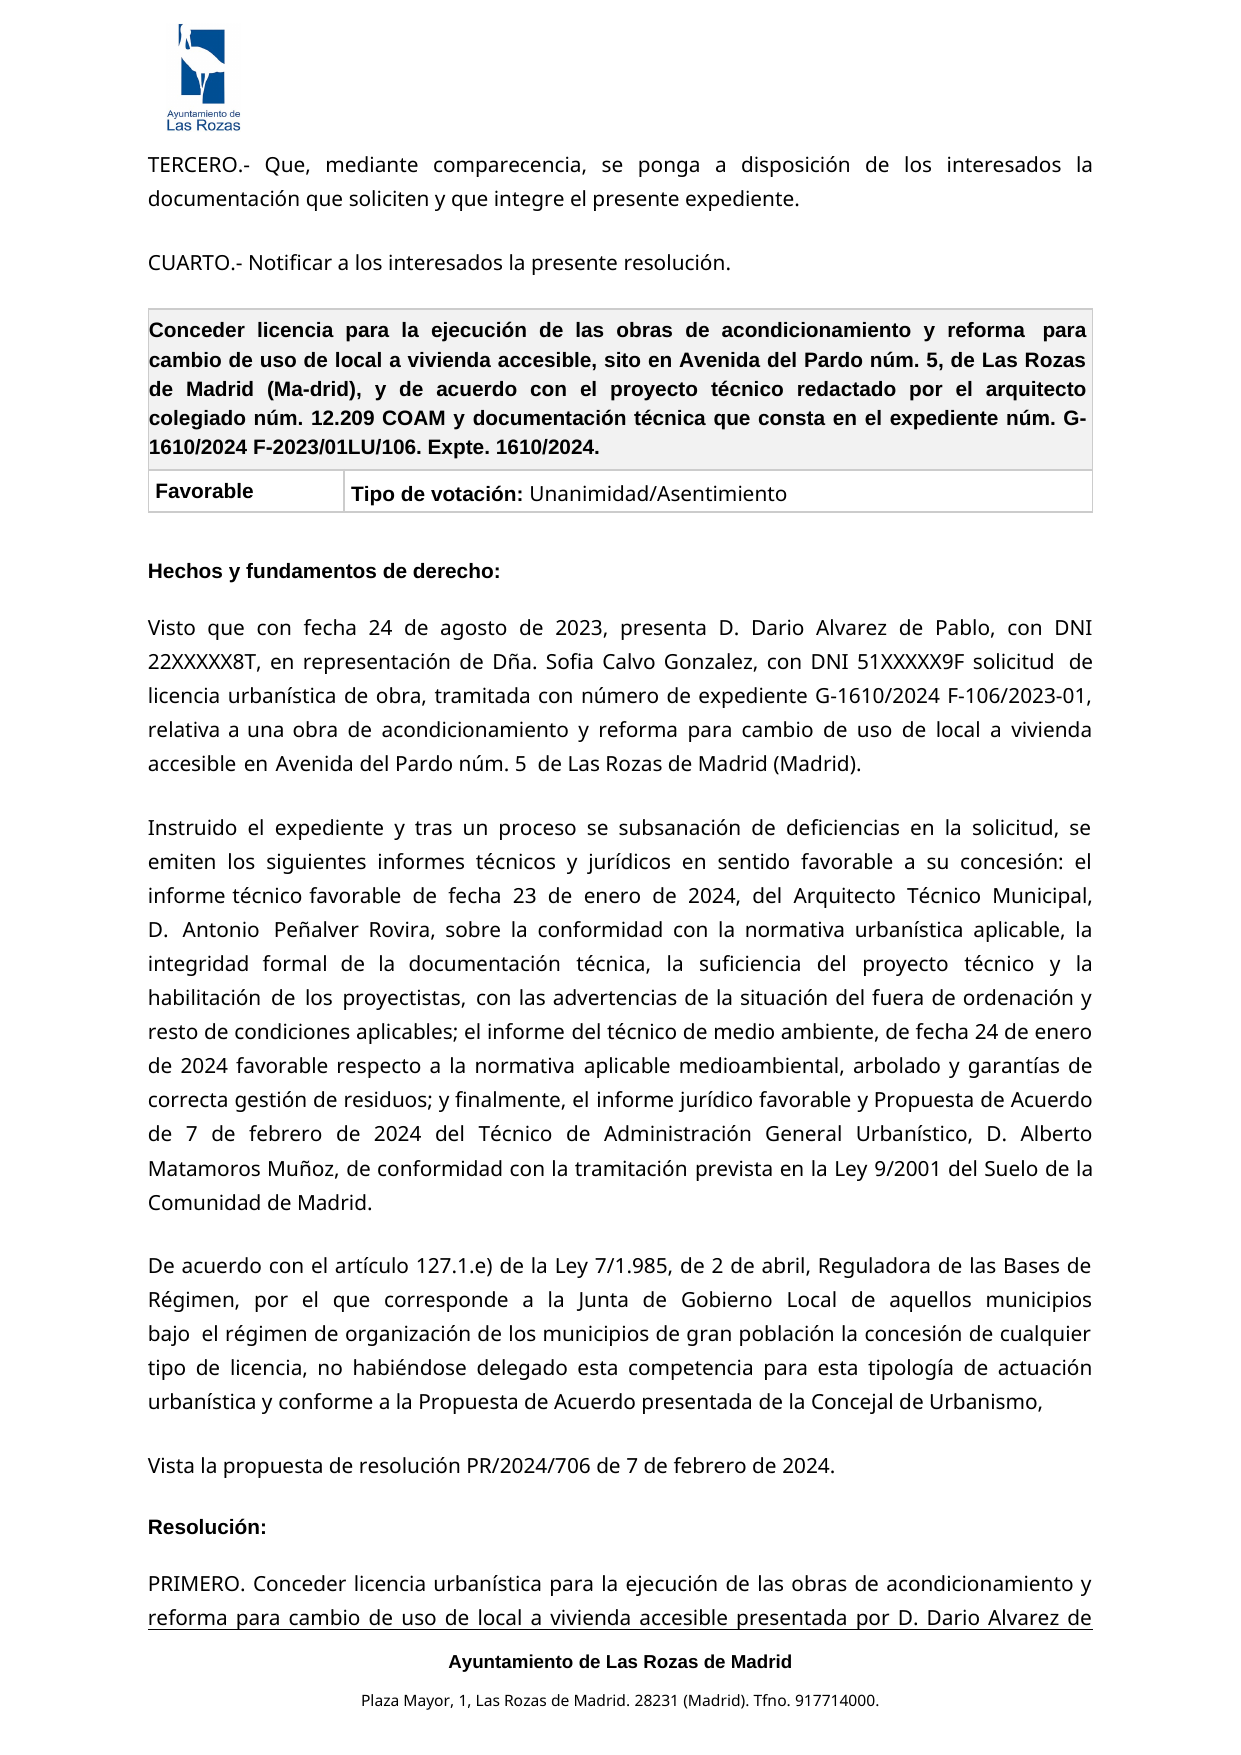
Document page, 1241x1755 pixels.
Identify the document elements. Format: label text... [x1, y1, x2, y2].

text Instruido el expediente y tras un proceso se subsanación de deficiencias en la solicitud, se emiten los siguientes informes técnicos y jurídicos en sentido favorable a su concesión: el informe técnico favorable de fecha 23 de enero de 2024, del Arquitecto Técnico Municipal, D. Antonio Peñalver Rovira, sobre la conformidad con la normativa urbanística aplicable, la integridad formal de la documentación técnica, la suficiencia del proyecto técnico y la habilitación de los proyectistas, con las advertencias de la situación del fuera de ordenación y resto de condiciones aplicables; el informe del técnico de medio ambiente, de fecha 24 de enero de 2024 favorable respecto a la normativa aplicable medioambiental, arbolado y garantías de correcta gestión de residuos; y finalmente, el informe jurídico favorable y Propuesta de Acuerdo de 7 de febrero de 2024 del Técnico de Administración General Urbanístico, D. Alberto Matamoros Muñoz, de conformidad con la tramitación prevista en la Ley 9/2001 del Suelo de la Comunidad de Madrid. [148, 813, 1093, 1216]
table_cell Tipo de votación: Unanimidad/Asentimiento [345, 471, 1092, 511]
text Visto que con fecha 24 de agosto de 2023, presenta D. Dario Alvarez de Pablo, con DNI 22XXXXX8T, en representación de Dña. Sofia Calvo Gonzalez, con DNI 51XXXXX9F solicitud de licencia urbanística de obra, tramitada con número de expediente G-1610/2024 F-106/2023-01, relativa a una obra de acondicionamiento y reforma para cambio de uso de local a vivienda accesible en Avenida del Pardo núm. 5 de Las Rozas de Madrid (Madrid). [148, 613, 1093, 778]
subtitle Resolución: [148, 1515, 1220, 1539]
subtitle Hechos y fundamentos de derecho: [148, 559, 1220, 583]
table_cell Favorable [149, 471, 343, 511]
table_header Conceder licencia para la ejecución de las obras de acondicionamiento y reforma para cambio de uso de local a vivienda accesible, sito en Avenida del Pardo núm. 5, de Las Rozas de Madrid (Ma-drid), y de acuerdo con el proyecto técnico redactado por el arquitecto colegiado núm. 12.209 COAM y documentación técnica que consta en el expediente núm. G- 1610/2024 F-2023/01LU/106. Expte. 1610/2024. [149, 310, 1092, 469]
text PRIMERO. Conceder licencia urbanística para la ejecución de las obras de acondicionamiento y reforma para cambio de uso de local a vivienda accesible presentada por D. Dario Alvarez de [148, 1569, 1093, 1629]
text De acuerdo con el artículo 127.1.e) de la Ley 7/1.985, de 2 de abril, Reguladora de las Bases de Régimen, por el que corresponde a la Junta de Gobierno Local de aquellos municipios bajo el régimen de organización de los municipios de gran población la concesión de cualquier tipo de licencia, no habiéndose delegado esta competencia para esta tipología de actuación urbanística y conforme a la Propuesta de Acuerdo presentada de la Concejal de Urbanismo, [148, 1251, 1093, 1416]
text Vista la propuesta de resolución PR/2024/706 de 7 de febrero de 2024. [148, 1451, 1220, 1479]
text CUARTO.- Notificar a los interesados la presente resolución. [148, 248, 1220, 276]
text TERCERO.- Que, mediante comparecencia, se ponga a disposición de los interesados la documentación que soliciten y que integre el presente expediente. [148, 150, 1093, 212]
